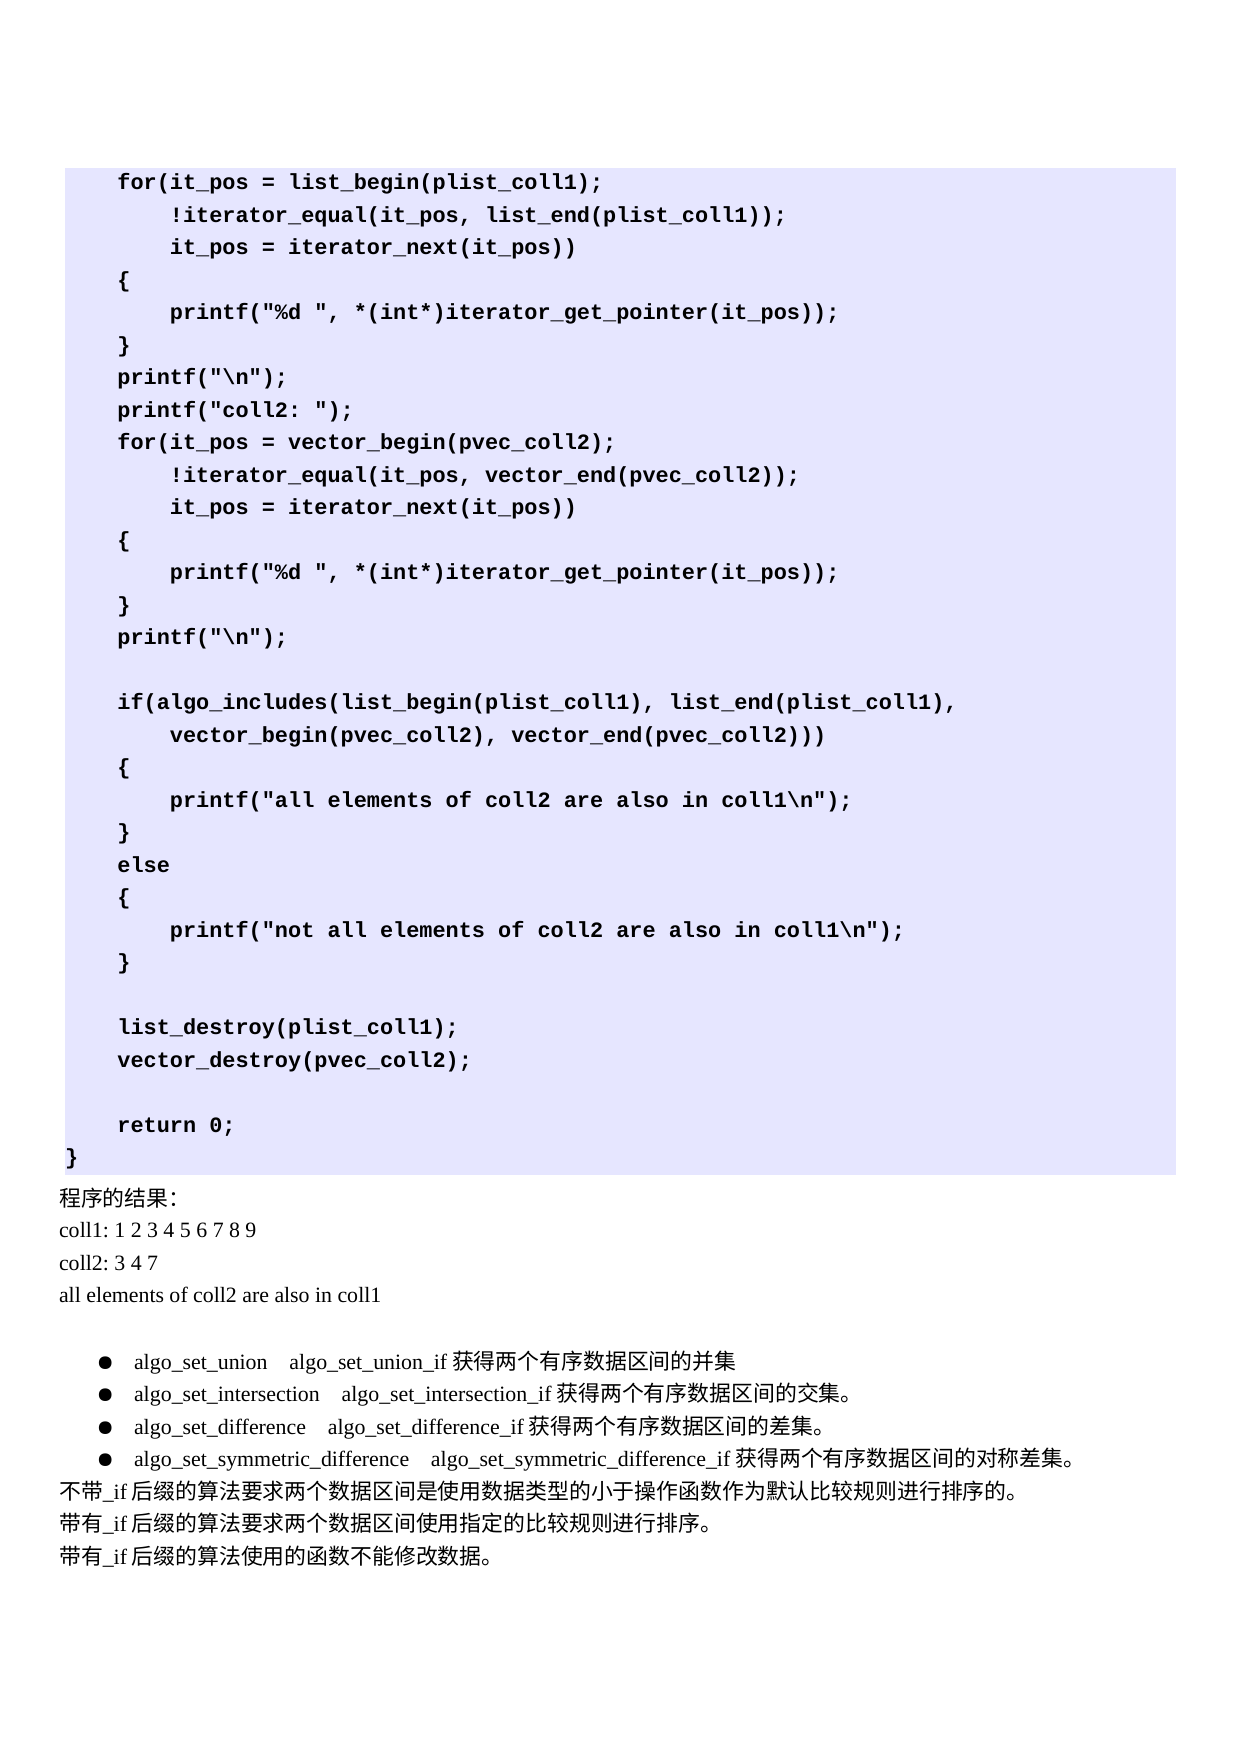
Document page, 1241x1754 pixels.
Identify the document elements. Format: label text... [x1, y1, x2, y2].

table_header for(it_pos = list_begin(plist_coll1); !iterator_equal(it_pos, list_end(plist_coll1)); it_pos = iterator_next(it_pos)) { printf("%d ", *(int*)iterator_get_pointer(it_pos)); } printf("\n"); printf("coll2: "); for(it_pos = vector_begin(pvec_coll2); !iterator_equal(it_pos, vector_end(pvec_coll2)); it_pos = iterator_next(it_pos)) { printf("%d ", *(int*)iterator_get_pointer(it_pos)); } printf("\n"); if(algo_includes(list_begin(plist_coll1), list_end(plist_coll1), vector_begin(pvec_coll2), vector_end(pvec_coll2))) { printf("all elements of coll2 are also in coll1\n"); } else { printf("not all elements of coll2 are also in coll1\n"); } list_destroy(plist_coll1); vector_destroy(pvec_coll2); return 0; } [60, 163, 1181, 1181]
text 不带_if后缀的算法要求两个数据区间是使用数据类型的小于操作函数作为默认比较规则进行排序的。 [59, 1473, 1181, 1506]
text coll1: 1 2 3 4 5 6 7 8 9 [59, 1213, 1181, 1246]
text 带有_if后缀的算法要求两个数据区间使用指定的比较规则进行排序。 [59, 1506, 1181, 1538]
text 程序的结果： [59, 1182, 1181, 1213]
text 带有_if后缀的算法使用的函数不能修改数据。 [59, 1538, 1181, 1571]
list algo_set_difference algo_set_difference_if获得两个有序数据区间的差集。 [96, 1408, 1181, 1441]
list algo_set_intersection algo_set_intersection_if获得两个有序数据区间的交集。 [96, 1376, 1181, 1408]
text coll2: 3 4 7 [59, 1246, 1181, 1278]
list algo_set_symmetric_difference algo_set_symmetric_difference_if获得两个有序数据区间的对称差集。 [96, 1441, 1181, 1473]
text all elements of coll2 are also in coll1 [59, 1278, 1181, 1311]
list algo_set_union algo_set_union_if获得两个有序数据区间的并集 [96, 1343, 1181, 1376]
